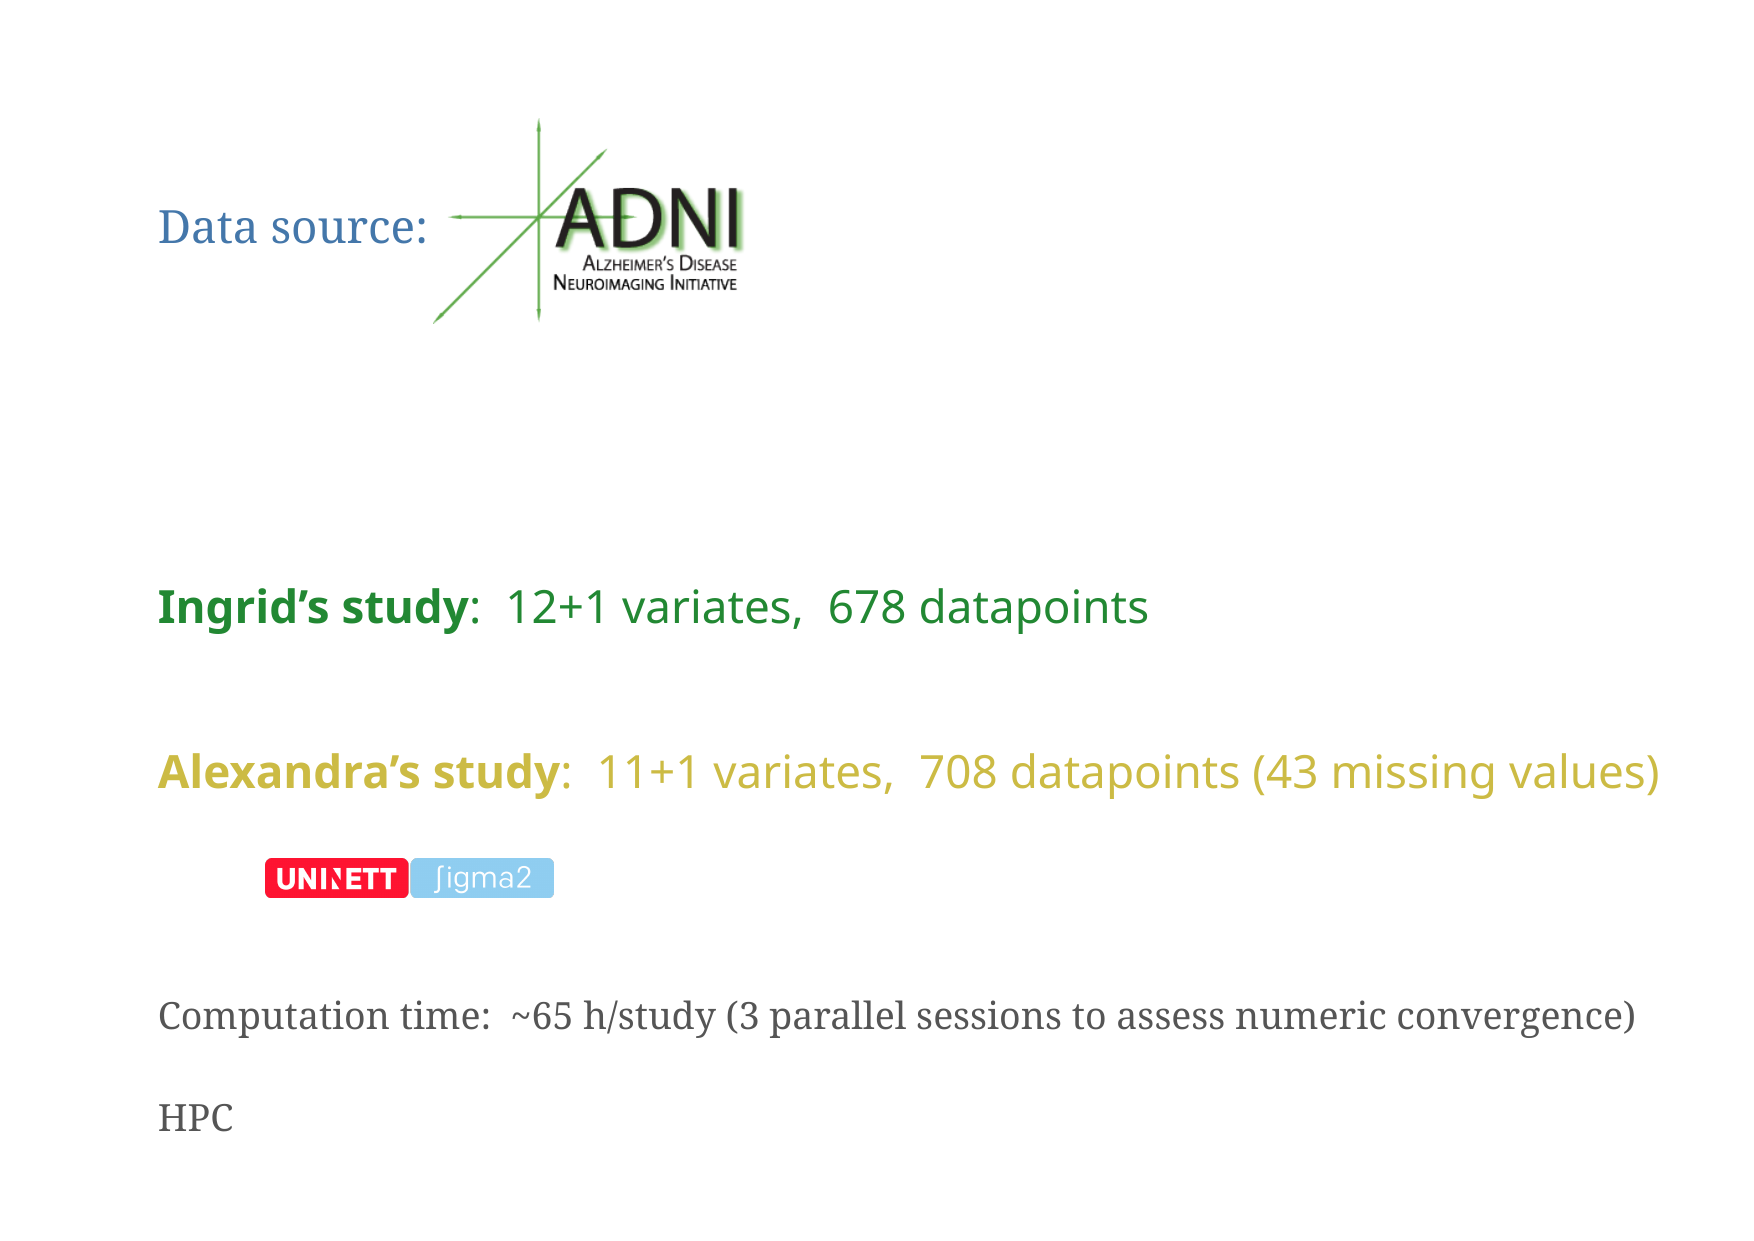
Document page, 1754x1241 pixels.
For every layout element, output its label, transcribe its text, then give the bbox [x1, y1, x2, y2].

picture [265, 858, 554, 898]
text_box Data source: Ingrid’s study: 12+1 variates, 678 datapoints Alexandra’s study: 11+1 variates, 708 datapoints (43 missing values) Computation time: ~65 h/study (3 parallel sessions to assess numeric convergence) HPC [143, 186, 1551, 909]
picture [433, 118, 746, 324]
